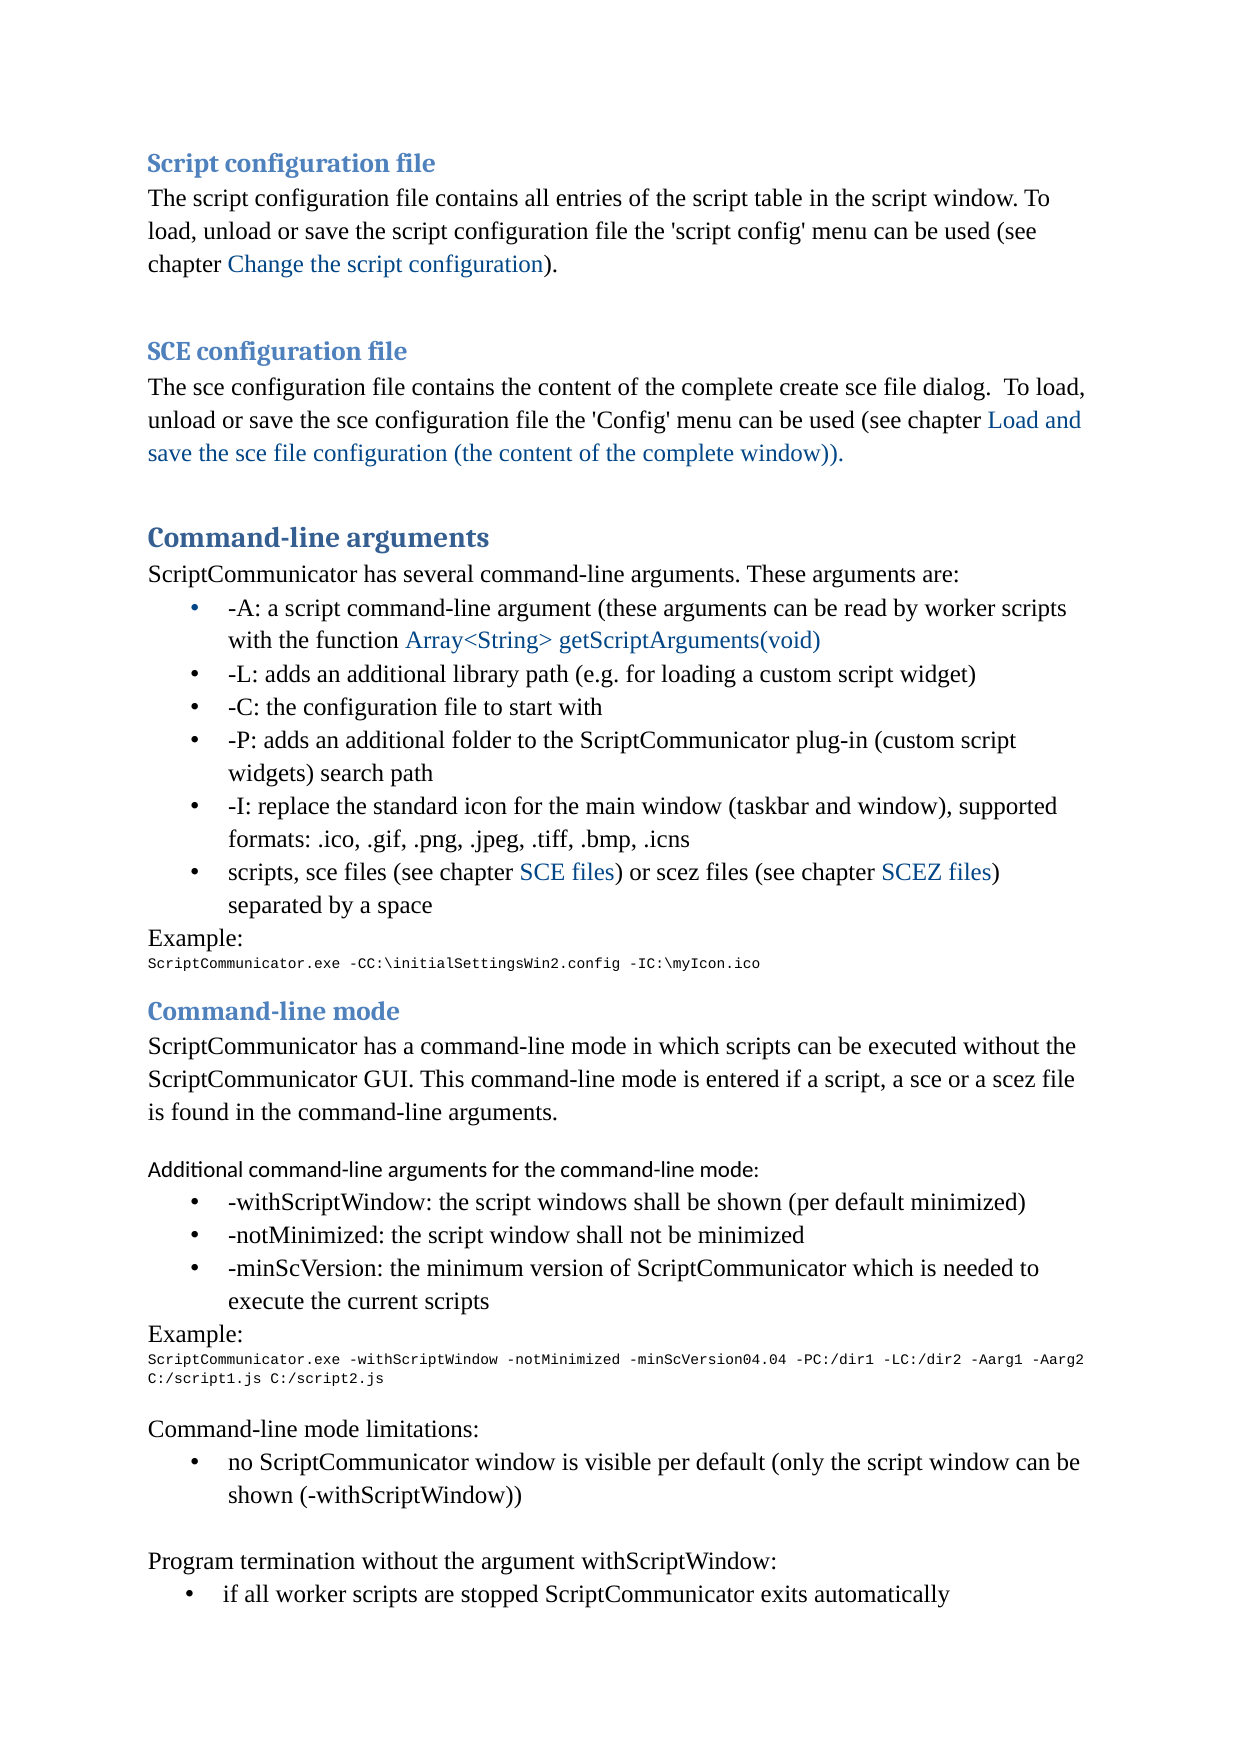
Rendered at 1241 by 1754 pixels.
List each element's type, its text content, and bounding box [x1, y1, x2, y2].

text ScriptCommunicator has several command-line arguments. These arguments are: [148, 559, 1093, 588]
list -I: replace the standard icon for the main window (taskbar and window), supported formats: .ico, .gif, .png, .jpeg, .tiff, .bmp, .icns [190, 791, 1093, 852]
text Command-line mode limitations: [148, 1414, 1093, 1443]
list -minScVersion: the minimum version of ScriptCommunicator which is needed to execute the current scripts [190, 1253, 1093, 1315]
text Example: [148, 923, 1093, 952]
subtitle SCE configuration file [148, 336, 1093, 367]
list scripts, sce files (see chapter SCE files) or scez files (see chapter SCEZ files) separated by a space [190, 857, 1093, 918]
text Program termination without the argument withScriptWindow: [148, 1546, 1093, 1575]
list -L: adds an additional library path (e.g. for loading a custom script widget) [190, 659, 1093, 687]
list -withScriptWindow: the script windows shall be shown (per default minimized) [190, 1187, 1093, 1216]
list The script configuration file contains all entries of the script table in the script window. To load, unload or save the script configuration file the 'script config' menu can be used (see chapter Change the script configuration). [148, 183, 1093, 278]
subtitle Command-line arguments [148, 521, 1093, 554]
list -A: a script command-line argument (these arguments can be read by worker scripts with the function Array<String> getScriptArguments(void) [190, 593, 1093, 654]
text ScriptCommunicator.exe -withScriptWindow -notMinimized -minScVersion04.04 -PC:/dir1 -LC:/dir2 -Aarg1 -Aarg2 C:/script1.js C:/script2.js [148, 1352, 1093, 1388]
text Example: [148, 1319, 1093, 1348]
subtitle Command-line mode [148, 996, 1093, 1027]
list no ScriptCommunicator window is visible per default (only the script window can be shown (-withScriptWindow)) [190, 1447, 1093, 1509]
text The sce configuration file contains the content of the complete create sce file dialog. To load, unload or save the sce configuration file the 'Config' menu can be used (see chapter Load and save the sce file configuration (the content of the complete window)). [148, 372, 1093, 467]
subtitle Script configuration file [148, 148, 1093, 179]
text Additional command-line arguments for the command-line mode: [148, 1155, 1093, 1183]
list -C: the configuration file to start with [190, 692, 1093, 720]
list -notMinimized: the script window shall not be minimized [190, 1220, 1093, 1249]
list if all worker scripts are stopped ScriptCommunicator exits automatically [185, 1579, 1093, 1608]
list -P: adds an additional folder to the ScriptCommunicator plug-in (custom script widgets) search path [190, 725, 1093, 786]
text ScriptCommunicator.exe -CC:\initialSettingsWin2.config -IC:\myIcon.ico [148, 956, 1093, 972]
text ScriptCommunicator has a command-line mode in which scripts can be executed without the ScriptCommunicator GUI. This command-line mode is entered if a script, a sce or a scez file is found in the command-line arguments. [148, 1031, 1093, 1126]
